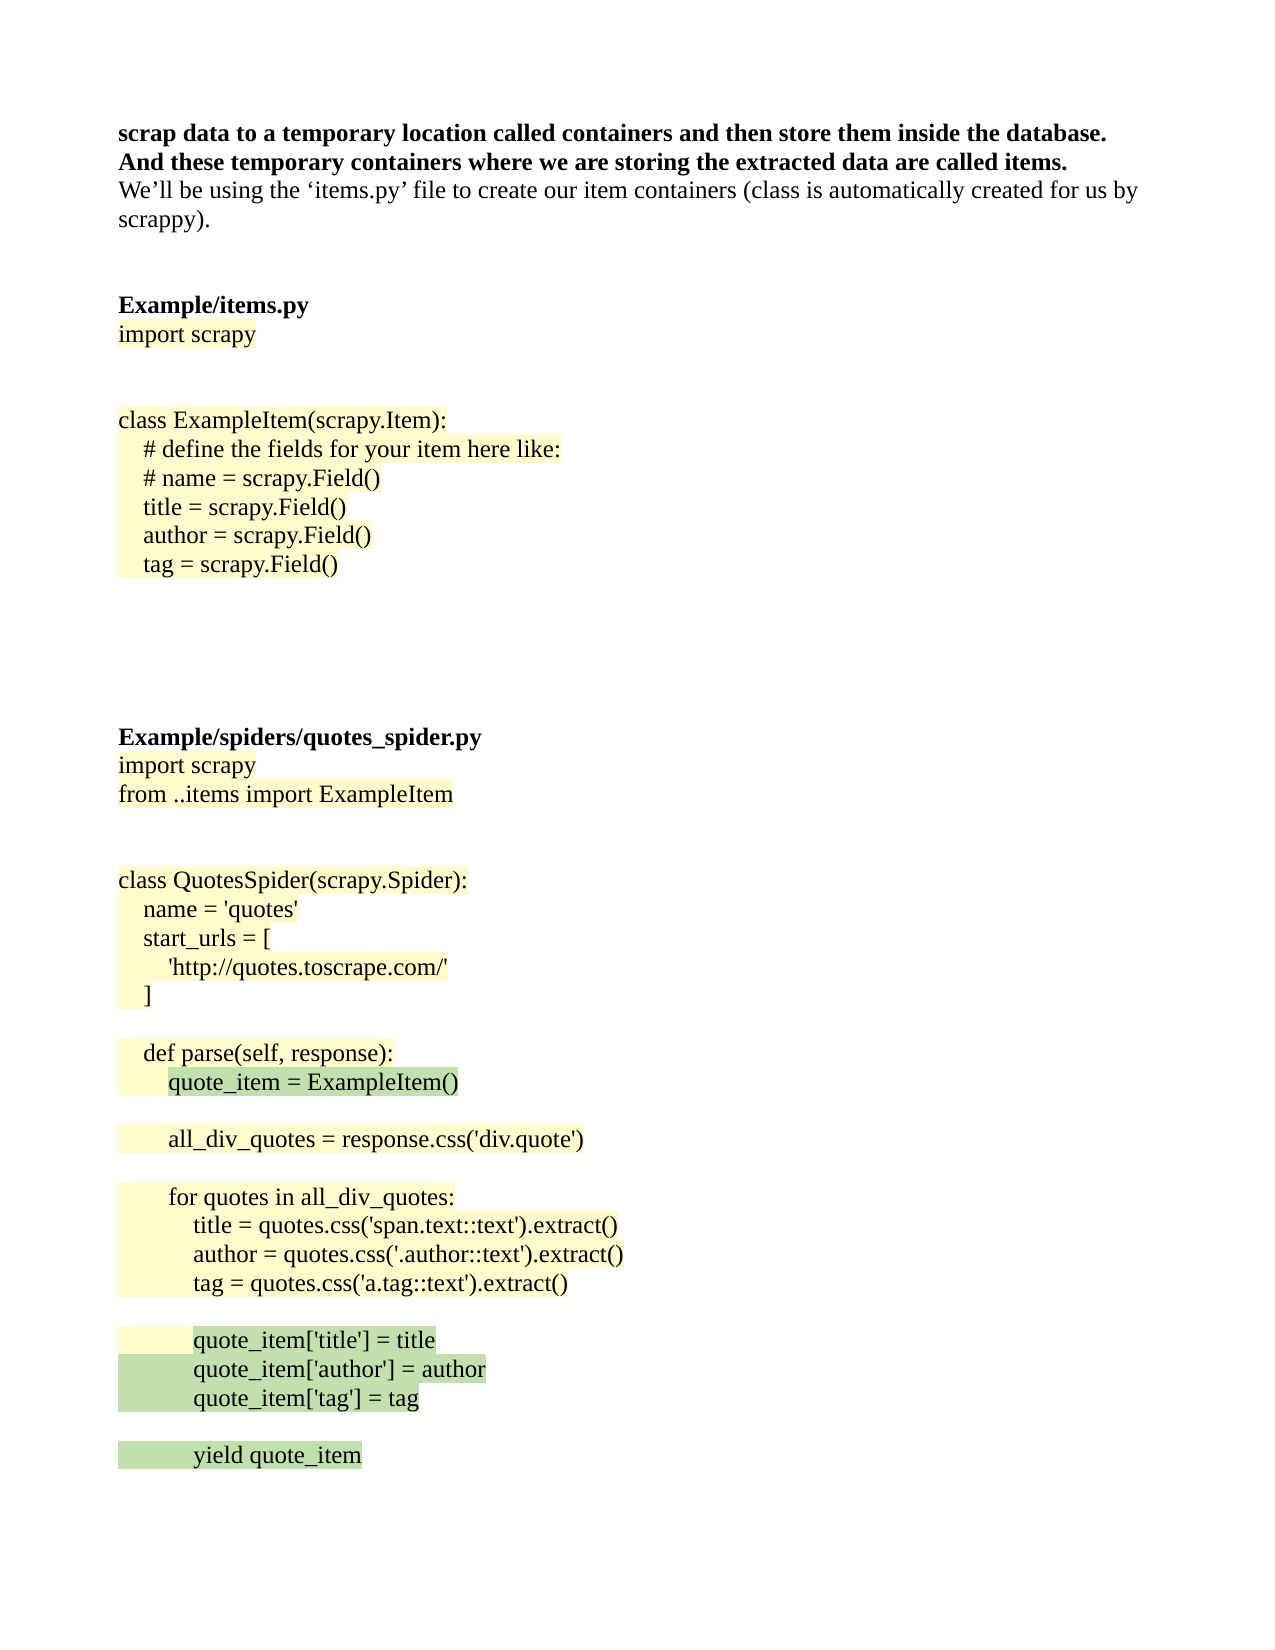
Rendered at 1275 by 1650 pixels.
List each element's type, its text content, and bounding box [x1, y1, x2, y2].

text author = scrapy.Field() [118, 521, 1157, 549]
text Example/spiders/quotes_spider.py [118, 722, 1157, 751]
text author = quotes.css('.author::text').extract() [118, 1239, 1157, 1268]
text name = 'quotes' [118, 894, 1157, 923]
text import scrapy [118, 319, 1157, 348]
text tag = quotes.css('a.tag::text').extract() [118, 1268, 1157, 1297]
text def parse(self, response): [118, 1038, 1157, 1067]
text import scrapy [118, 751, 1157, 779]
text all_div_quotes = response.css('div.quote') [118, 1124, 1157, 1153]
text scrap data to a temporary location called containers and then store them inside the database. And these temporary containers where we are storing the extracted data are called items. [118, 118, 1157, 176]
text 'http://quotes.toscrape.com/' [118, 952, 1157, 981]
text from ..items import ExampleItem [118, 779, 1157, 808]
text Example/items.py [118, 291, 1157, 319]
text tag = scrapy.Field() [118, 549, 1157, 578]
text quote_item = ExampleItem() [118, 1067, 1157, 1096]
text for quotes in all_div_quotes: [118, 1182, 1157, 1211]
text # name = scrapy.Field() [118, 463, 1157, 492]
text start_urls = [ [118, 923, 1157, 952]
text quote_item['tag'] = tag [118, 1383, 1157, 1412]
text ] [118, 981, 1157, 1009]
text title = scrapy.Field() [118, 492, 1157, 521]
text yield quote_item [118, 1441, 1157, 1469]
text quote_item['author'] = author [118, 1354, 1157, 1383]
text class ExampleItem(scrapy.Item): [118, 406, 1157, 434]
text title = quotes.css('span.text::text').extract() [118, 1211, 1157, 1239]
text We’ll be using the ‘items.py’ file to create our item containers (class is automatically created for us by scrappy). [118, 176, 1157, 233]
text # define the fields for your item here like: [118, 434, 1157, 463]
text quote_item['title'] = title [118, 1326, 1157, 1354]
text class QuotesSpider(scrapy.Spider): [118, 866, 1157, 894]
